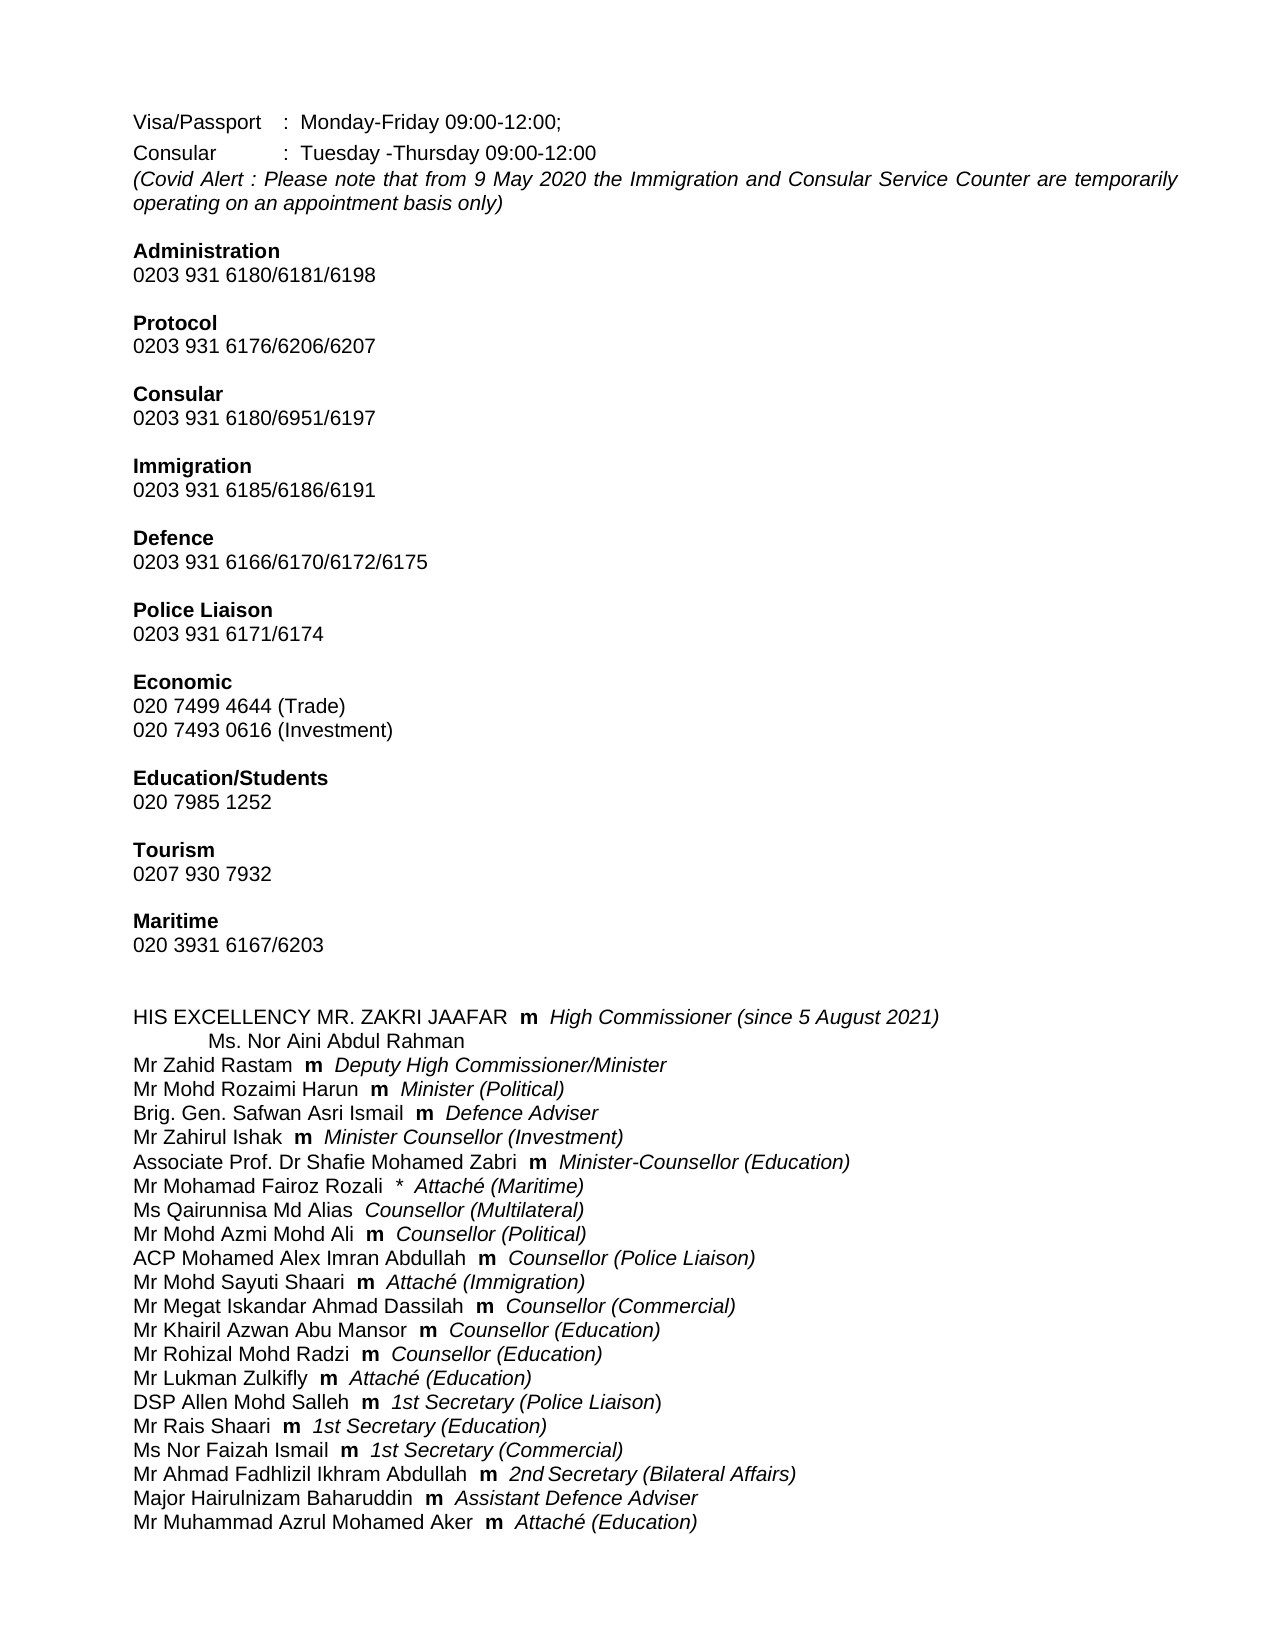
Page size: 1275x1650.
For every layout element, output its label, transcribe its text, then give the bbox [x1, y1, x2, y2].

text Defence [133, 526, 1181, 550]
text 0203 931 6171/6174 [133, 622, 1181, 646]
text 020 3931 6167/6203 [133, 933, 1181, 957]
text Economic [133, 670, 1181, 694]
text ACP Mohamed Alex Imran Abdullah m Counsellor (Police Liaison) [133, 1246, 1181, 1270]
text Police Liaison [133, 598, 1181, 622]
text Mr Lukman Zulkifly m Attaché (Education) [133, 1366, 1181, 1390]
text DSP Allen Mohd Salleh m 1st Secretary (Police Liaison) [133, 1390, 1181, 1414]
text Maritime [133, 909, 1181, 933]
text Ms Qairunnisa Md Alias Counsellor (Multilateral) [133, 1198, 1181, 1222]
text Tourism [133, 837, 1181, 861]
text 0203 931 6185/6186/6191 [133, 478, 1181, 502]
text Mr Zahirul Ishak m Minister Counsellor (Investment) [133, 1125, 1181, 1149]
text 0203 931 6180/6951/6197 [133, 406, 1181, 430]
text Mr Mohd Azmi Mohd Ali m Counsellor (Political) [133, 1222, 1181, 1246]
text Administration [133, 238, 1181, 262]
text Major Hairulnizam Baharuddin m Assistant Defence Adviser [133, 1486, 1181, 1509]
text Protocol [133, 310, 1181, 334]
text Ms. Nor Aini Abdul Rahman [133, 1029, 1181, 1053]
text Brig. Gen. Safwan Asri Ismail m Defence Adviser [133, 1101, 1181, 1125]
text Visa/Passport : Monday-Friday 09:00-12:00; [133, 106, 1181, 136]
text Mr Mohamad Fairoz Rozali * Attaché (Maritime) [133, 1174, 1181, 1198]
text Mr Zahid Rastam m Deputy High Commissioner/Minister [133, 1053, 1181, 1077]
text Education/Students [133, 766, 1181, 789]
text 0203 931 6166/6170/6172/6175 [133, 550, 1181, 574]
text Ms Nor Faizah Ismail m 1st Secretary (Commercial) [133, 1438, 1181, 1462]
text Mr Mohd Rozaimi Harun m Minister (Political) [133, 1077, 1181, 1101]
text Consular [133, 382, 1181, 406]
text Mr Megat Iskandar Ahmad Dassilah m Counsellor (Commercial) [133, 1294, 1181, 1318]
text 0203 931 6176/6206/6207 [133, 334, 1181, 358]
text Consular : Tuesday -Thursday 09:00-12:00 [133, 136, 1181, 167]
text (Covid Alert : Please note that from 9 May 2020 the Immigration and Consular Service Counter are temporarily operating on an appointment basis only) [133, 167, 1181, 214]
text HIS EXCELLENCY MR. ZAKRI JAAFAR m High Commissioner (since 5 August 2021) [133, 1005, 1181, 1029]
text 0203 931 6180/6181/6198 [133, 262, 1181, 286]
text Associate Prof. Dr Shafie Mohamed Zabri m Minister-Counsellor (Education) [133, 1150, 1181, 1174]
text Mr Rais Shaari m 1st Secretary (Education) [133, 1414, 1181, 1438]
text Mr Mohd Sayuti Shaari m Attaché (Immigration) [133, 1270, 1181, 1294]
text 020 7493 0616 (Investment) [133, 718, 1181, 742]
text Immigration [133, 454, 1181, 478]
text Mr Rohizal Mohd Radzi m Counsellor (Education) [133, 1342, 1181, 1366]
text Mr Ahmad Fadhlizil Ikhram Abdullah m 2nd Secretary (Bilateral Affairs) [133, 1462, 1181, 1486]
text Mr Muhammad Azrul Mohamed Aker m Attaché (Education) [133, 1509, 1181, 1533]
text Mr Khairil Azwan Abu Mansor m Counsellor (Education) [133, 1318, 1181, 1342]
text 0207 930 7932 [133, 861, 1181, 885]
text 020 7499 4644 (Trade) [133, 694, 1181, 718]
text 020 7985 1252 [133, 789, 1181, 813]
